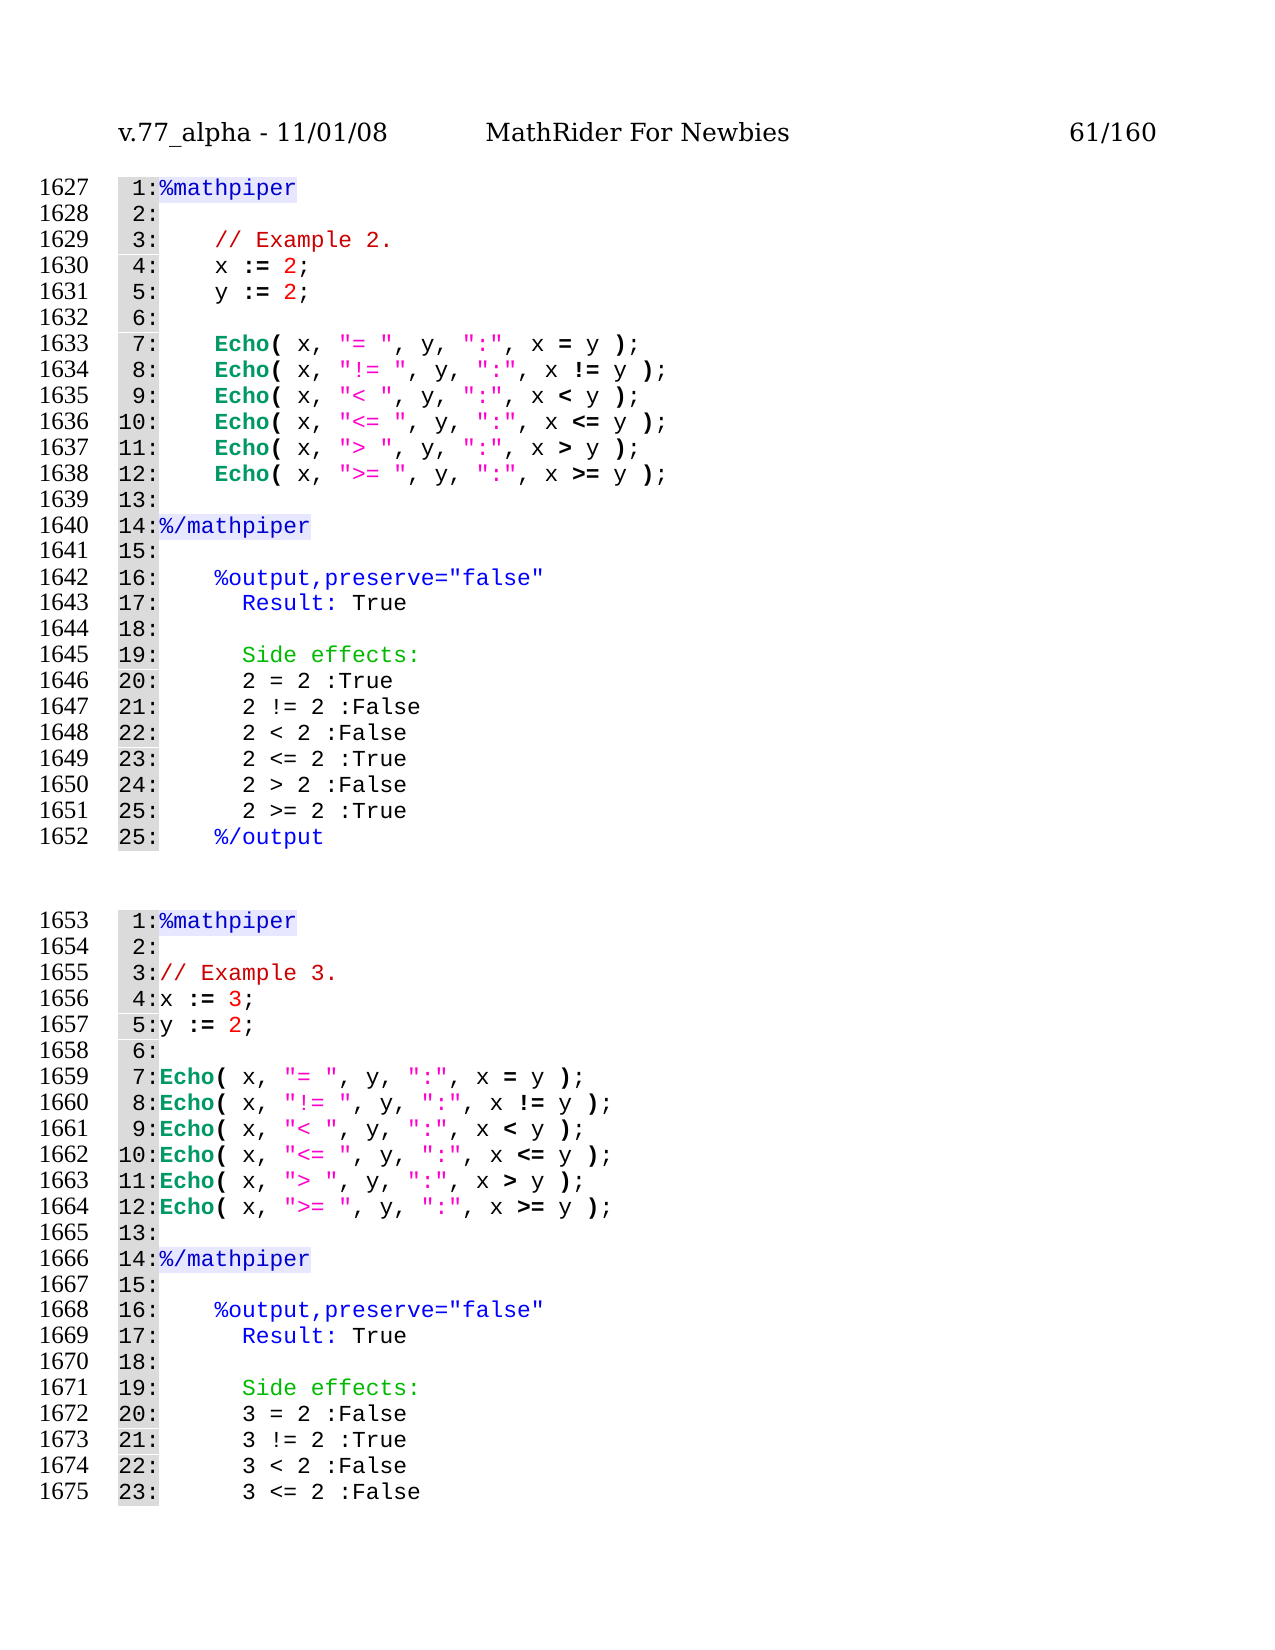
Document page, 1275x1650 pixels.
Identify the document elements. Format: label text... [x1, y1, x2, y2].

text 8:Echo( x, "!= ", y, ":", x != y ); [118, 1091, 1157, 1117]
text 5: y := 2; [118, 281, 1157, 306]
text 2: [118, 203, 1157, 229]
text 11:Echo( x, "> ", y, ":", x > y ); [118, 1169, 1157, 1195]
text 16: %output,preserve="false" [118, 1299, 1157, 1325]
text 23: 2 <= 2 :True [118, 747, 1157, 773]
text 9: Echo( x, "< ", y, ":", x < y ); [118, 384, 1157, 410]
text 14:%/mathpiper [118, 514, 1157, 540]
text 6: [118, 1039, 1157, 1065]
text 3:// Example 3. [118, 962, 1157, 988]
text 3: // Example 2. [118, 229, 1157, 254]
text 12:Echo( x, ">= ", y, ":", x >= y ); [118, 1195, 1157, 1221]
text 18: [118, 1351, 1157, 1377]
text 8: Echo( x, "!= ", y, ":", x != y ); [118, 358, 1157, 384]
text 21: 3 != 2 :True [118, 1428, 1157, 1454]
text 7: Echo( x, "= ", y, ":", x = y ); [118, 332, 1157, 358]
text 10:Echo( x, "<= ", y, ":", x <= y ); [118, 1143, 1157, 1169]
text 25: %/output [118, 825, 1157, 851]
text 15: [118, 1273, 1157, 1299]
text 17: Result: True [118, 1325, 1157, 1351]
text 2: [118, 936, 1157, 962]
text 18: [118, 618, 1157, 644]
text 22: 2 < 2 :False [118, 721, 1157, 747]
text 14:%/mathpiper [118, 1247, 1157, 1273]
text 15: [118, 540, 1157, 566]
text 13: [118, 488, 1157, 514]
text 12: Echo( x, ">= ", y, ":", x >= y ); [118, 462, 1157, 488]
text 7:Echo( x, "= ", y, ":", x = y ); [118, 1065, 1157, 1091]
text 11: Echo( x, "> ", y, ":", x > y ); [118, 436, 1157, 462]
text 20: 2 = 2 :True [118, 669, 1157, 696]
text 23: 3 <= 2 :False [118, 1480, 1157, 1506]
text 22: 3 < 2 :False [118, 1454, 1157, 1480]
text 25: 2 >= 2 :True [118, 799, 1157, 825]
text 16: %output,preserve="false" [118, 566, 1157, 592]
text 21: 2 != 2 :False [118, 696, 1157, 721]
text 20: 3 = 2 :False [118, 1403, 1157, 1428]
text 19: Side effects: [118, 1377, 1157, 1403]
text 1:%mathpiper [118, 177, 1157, 203]
text 10: Echo( x, "<= ", y, ":", x <= y ); [118, 410, 1157, 436]
text 13: [118, 1221, 1157, 1247]
text 6: [118, 306, 1157, 332]
text 5:y := 2; [118, 1013, 1157, 1039]
text 19: Side effects: [118, 644, 1157, 669]
text 24: 2 > 2 :False [118, 773, 1157, 799]
text 4:x := 3; [118, 988, 1157, 1013]
text 17: Result: True [118, 592, 1157, 618]
text 1:%mathpiper [118, 910, 1157, 936]
text 9:Echo( x, "< ", y, ":", x < y ); [118, 1117, 1157, 1143]
text 4: x := 2; [118, 254, 1157, 281]
